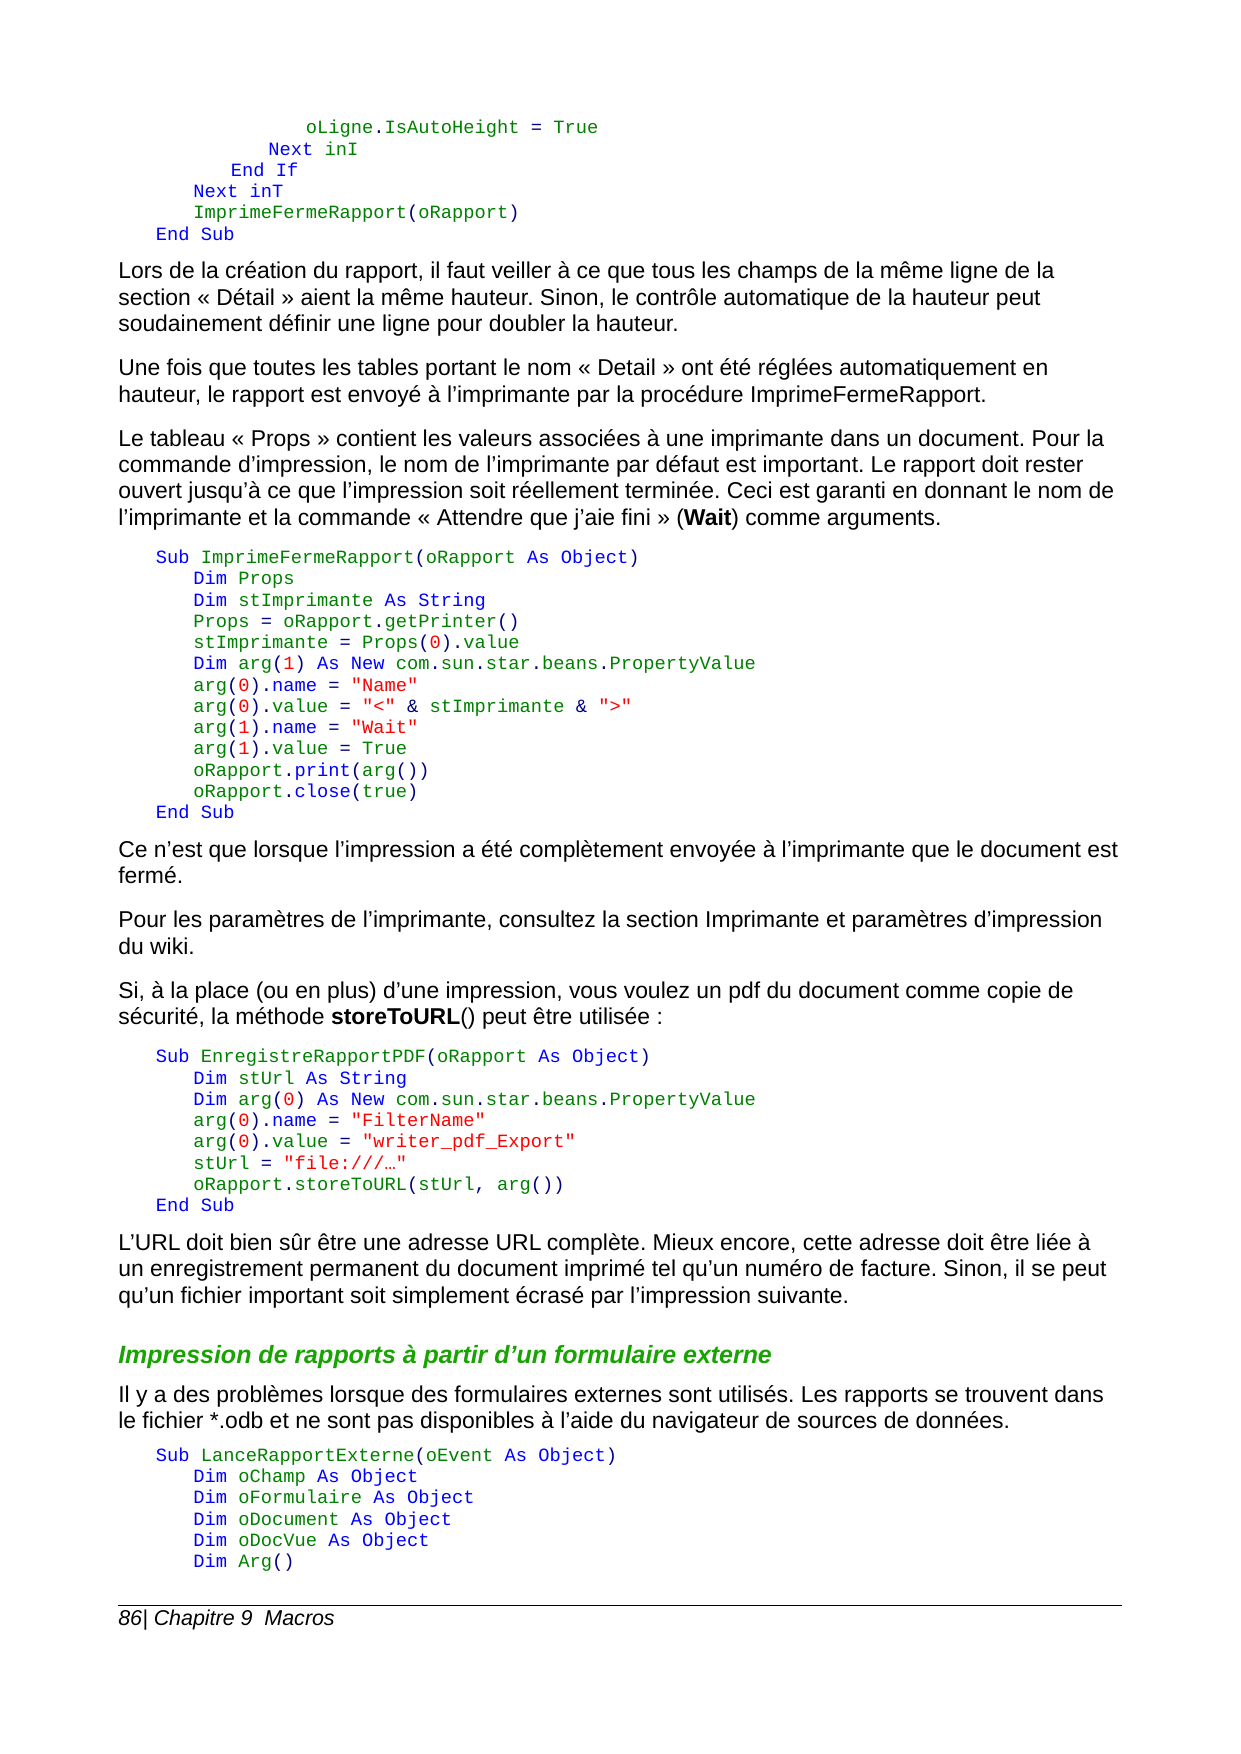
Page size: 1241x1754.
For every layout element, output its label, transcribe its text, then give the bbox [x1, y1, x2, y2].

text Lors de la création du rapport, il faut veiller à ce que tous les champs de la même ligne de la section « Détail » aient la même hauteur. Sinon, le contrôle automatique de la hauteur peut soudainement définir une ligne pour doubler la hauteur. [118, 257, 1122, 337]
text arg(0).name = "FilterName" [156, 1111, 1122, 1132]
text Sub EnregistreRapportPDF(oRapport As Object) [156, 1047, 1122, 1068]
text Dim oDocument As Object [156, 1509, 1122, 1531]
text Dim oChamp As Object [156, 1467, 1122, 1488]
text Dim oFormulaire As Object [156, 1488, 1122, 1509]
text End If [156, 161, 1122, 182]
text Pour les paramètres de l’imprimante, consultez la section Imprimante et paramètres d’impression du wiki. [118, 906, 1122, 959]
text Dim stUrl As String [156, 1068, 1122, 1090]
text Sub LanceRapportExterne(oEvent As Object) [156, 1446, 1122, 1467]
text arg(0).value = "<" & stImprimante & ">" [156, 697, 1122, 718]
text Il y a des problèmes lorsque des formulaires externes sont utilisés. Les rapports se trouvent dans le fichier *.odb et ne sont pas disponibles à l’aide du navigateur de sources de données. [118, 1381, 1122, 1434]
text Ce n’est que lorsque l’impression a été complètement envoyée à l’imprimante que le document est fermé. [118, 836, 1122, 889]
text Dim arg(0) As New com.sun.star.beans.PropertyValue [156, 1090, 1122, 1111]
text Dim stImprimante As String [156, 590, 1122, 612]
text arg(1).value = True [156, 739, 1122, 760]
text End Sub [156, 1196, 1122, 1217]
text End Sub [156, 803, 1122, 824]
text oLigne.IsAutoHeight = True [156, 118, 1122, 139]
text L’URL doit bien sûr être une adresse URL complète. Mieux encore, cette adresse doit être liée à un enregistrement permanent du document imprimé tel qu’un numéro de facture. Sinon, il se peut qu’un fichier important soit simplement écrasé par l’impression suivante. [118, 1229, 1122, 1308]
text End Sub [156, 224, 1122, 246]
text Le tableau « Props » contient les valeurs associées à une imprimante dans un document. Pour la commande d’impression, le nom de l’imprimante par défaut est important. Le rapport doit rester ouvert jusqu’à ce que l’impression soit réellement terminée. Ceci est garanti en donnant le nom de l’imprimante et la commande « Attendre que j’aie fini » (Wait) comme arguments. [118, 425, 1122, 530]
text stUrl = "file:///…" [156, 1153, 1122, 1175]
subtitle Impression de rapports à partir d’un formulaire externe [118, 1341, 1122, 1369]
text Next inT [156, 182, 1122, 203]
text Une fois que toutes les tables portant le nom « Detail » ont été réglées automatiquement en hauteur, le rapport est envoyé à l’imprimante par la procédure ImprimeFermeRapport. [118, 354, 1122, 407]
text Dim oDocVue As Object [156, 1531, 1122, 1552]
text Next inI [156, 139, 1122, 161]
text oRapport.close(true) [156, 782, 1122, 803]
text Props = oRapport.getPrinter() [156, 612, 1122, 633]
text stImprimante = Props(0).value [156, 633, 1122, 654]
text arg(0).value = "writer_pdf_Export" [156, 1132, 1122, 1153]
text oRapport.storeToURL(stUrl, arg()) [156, 1175, 1122, 1196]
text Dim Arg() [156, 1552, 1122, 1573]
text Dim Props [156, 569, 1122, 590]
text arg(0).name = "Name" [156, 675, 1122, 697]
text oRapport.print(arg()) [156, 760, 1122, 782]
text Sub ImprimeFermeRapport(oRapport As Object) [156, 548, 1122, 569]
text Si, à la place (ou en plus) d’une impression, vous voulez un pdf du document comme copie de sécurité, la méthode storeToURL() peut être utilisée : [118, 977, 1122, 1029]
text Dim arg(1) As New com.sun.star.beans.PropertyValue [156, 654, 1122, 675]
text arg(1).name = "Wait" [156, 718, 1122, 739]
text ImprimeFermeRapport(oRapport) [156, 203, 1122, 224]
